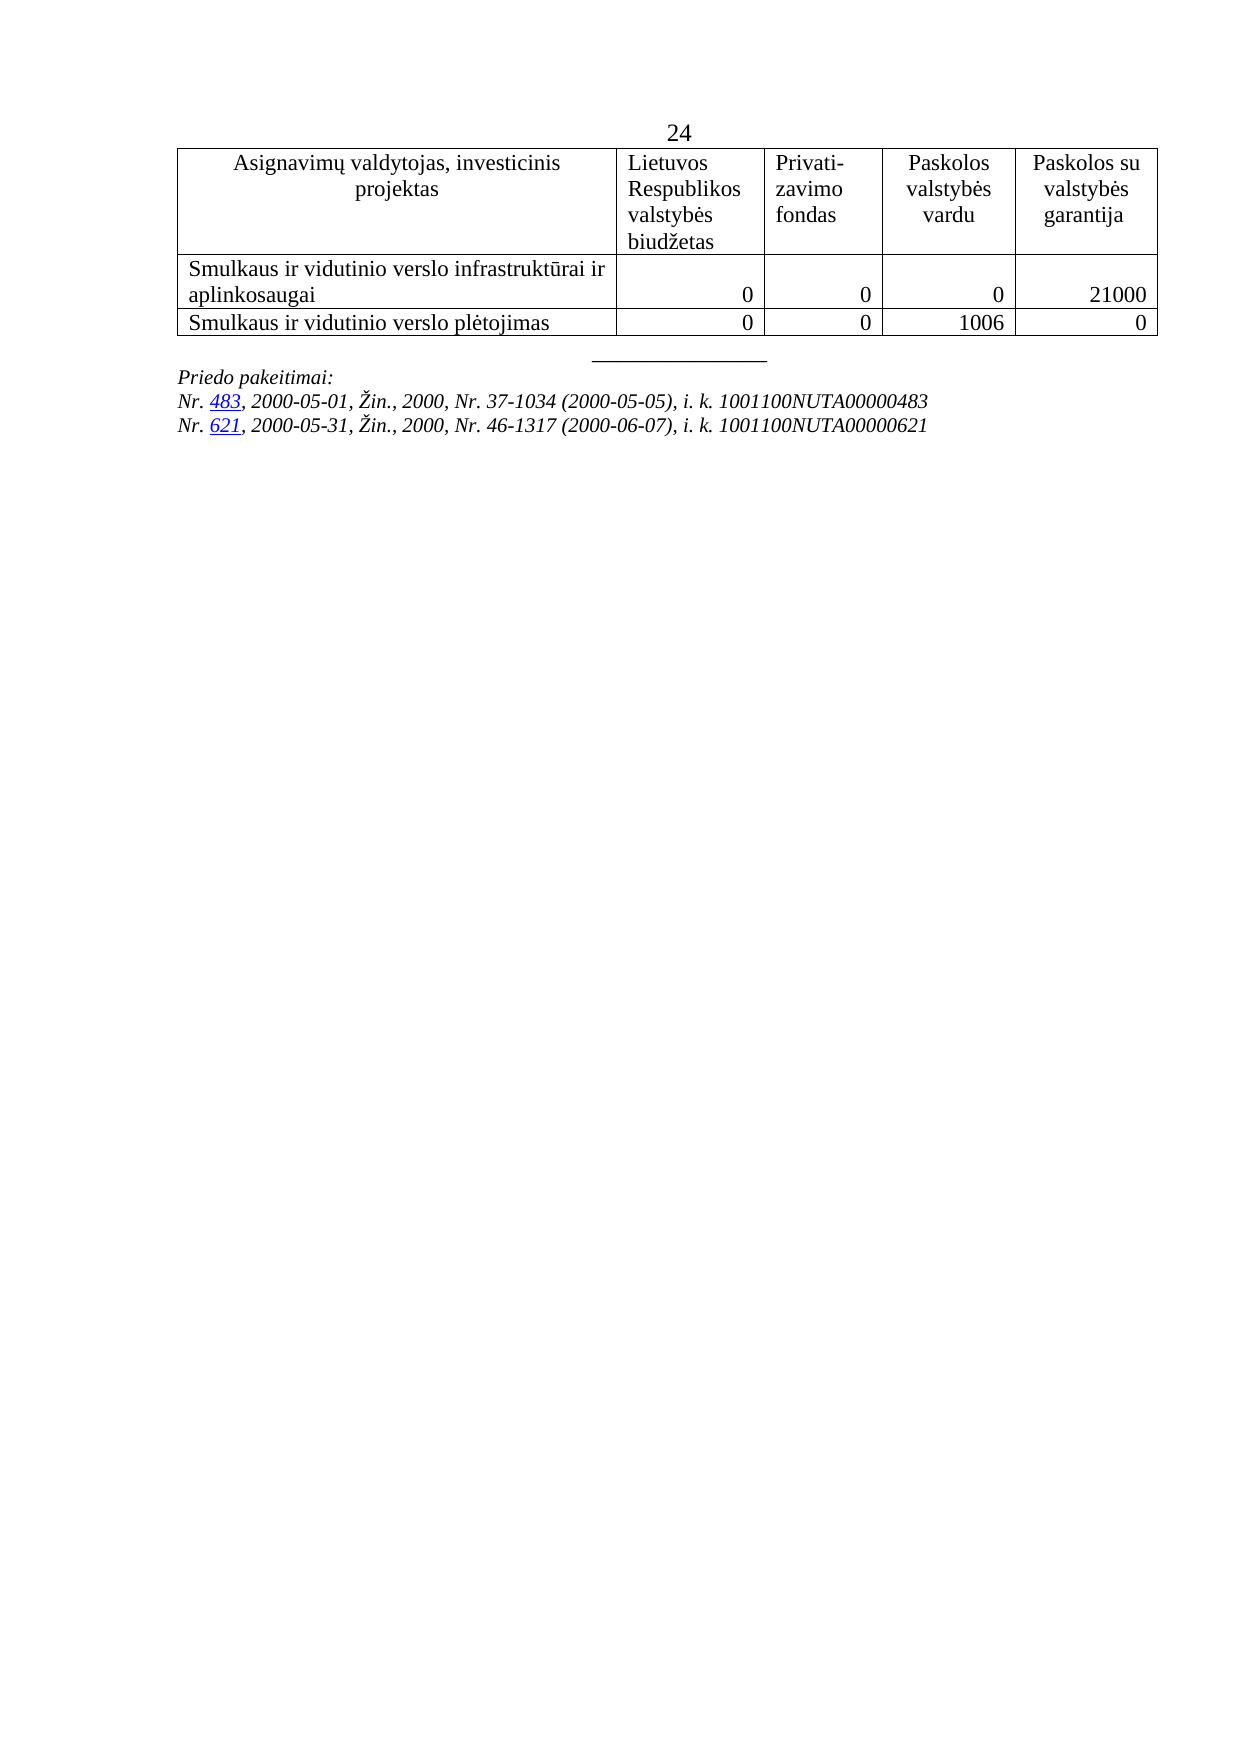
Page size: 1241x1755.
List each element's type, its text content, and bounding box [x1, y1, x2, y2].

table_cell 0 [765, 309, 882, 335]
table_cell 0 [617, 309, 764, 335]
text Priedo pakeitimai: [177, 365, 1181, 389]
table_cell 1006 [883, 309, 1015, 335]
table_header Paskolos valstybės vardu [883, 149, 1015, 254]
text ______________ [177, 336, 1181, 365]
table_cell 0 [617, 255, 764, 308]
text Nr. 483, 2000-05-01, Žin., 2000, Nr. 37-1034 (2000-05-05), i. k. 1001100NUTA00000483 [177, 389, 1181, 413]
table_cell 0 [1016, 309, 1157, 335]
table_cell Smulkaus ir vidutinio verslo infrastruktūrai ir aplinkosaugai [178, 255, 616, 308]
table_cell Smulkaus ir vidutinio verslo plėtojimas [178, 309, 616, 335]
table_cell 0 [883, 255, 1015, 308]
table_header Asignavimų valdytojas, investicinis projektas [178, 149, 616, 254]
table_header Lietuvos Respublikos valstybės biudžetas [617, 149, 764, 254]
table_header Privati-zavimo fondas [765, 149, 882, 254]
text Nr. 621, 2000-05-31, Žin., 2000, Nr. 46-1317 (2000-06-07), i. k. 1001100NUTA00000621 [177, 413, 1181, 437]
table_header Paskolos su valstybės garantija [1016, 149, 1157, 254]
table_cell 21000 [1016, 255, 1157, 308]
table_cell 0 [765, 255, 882, 308]
